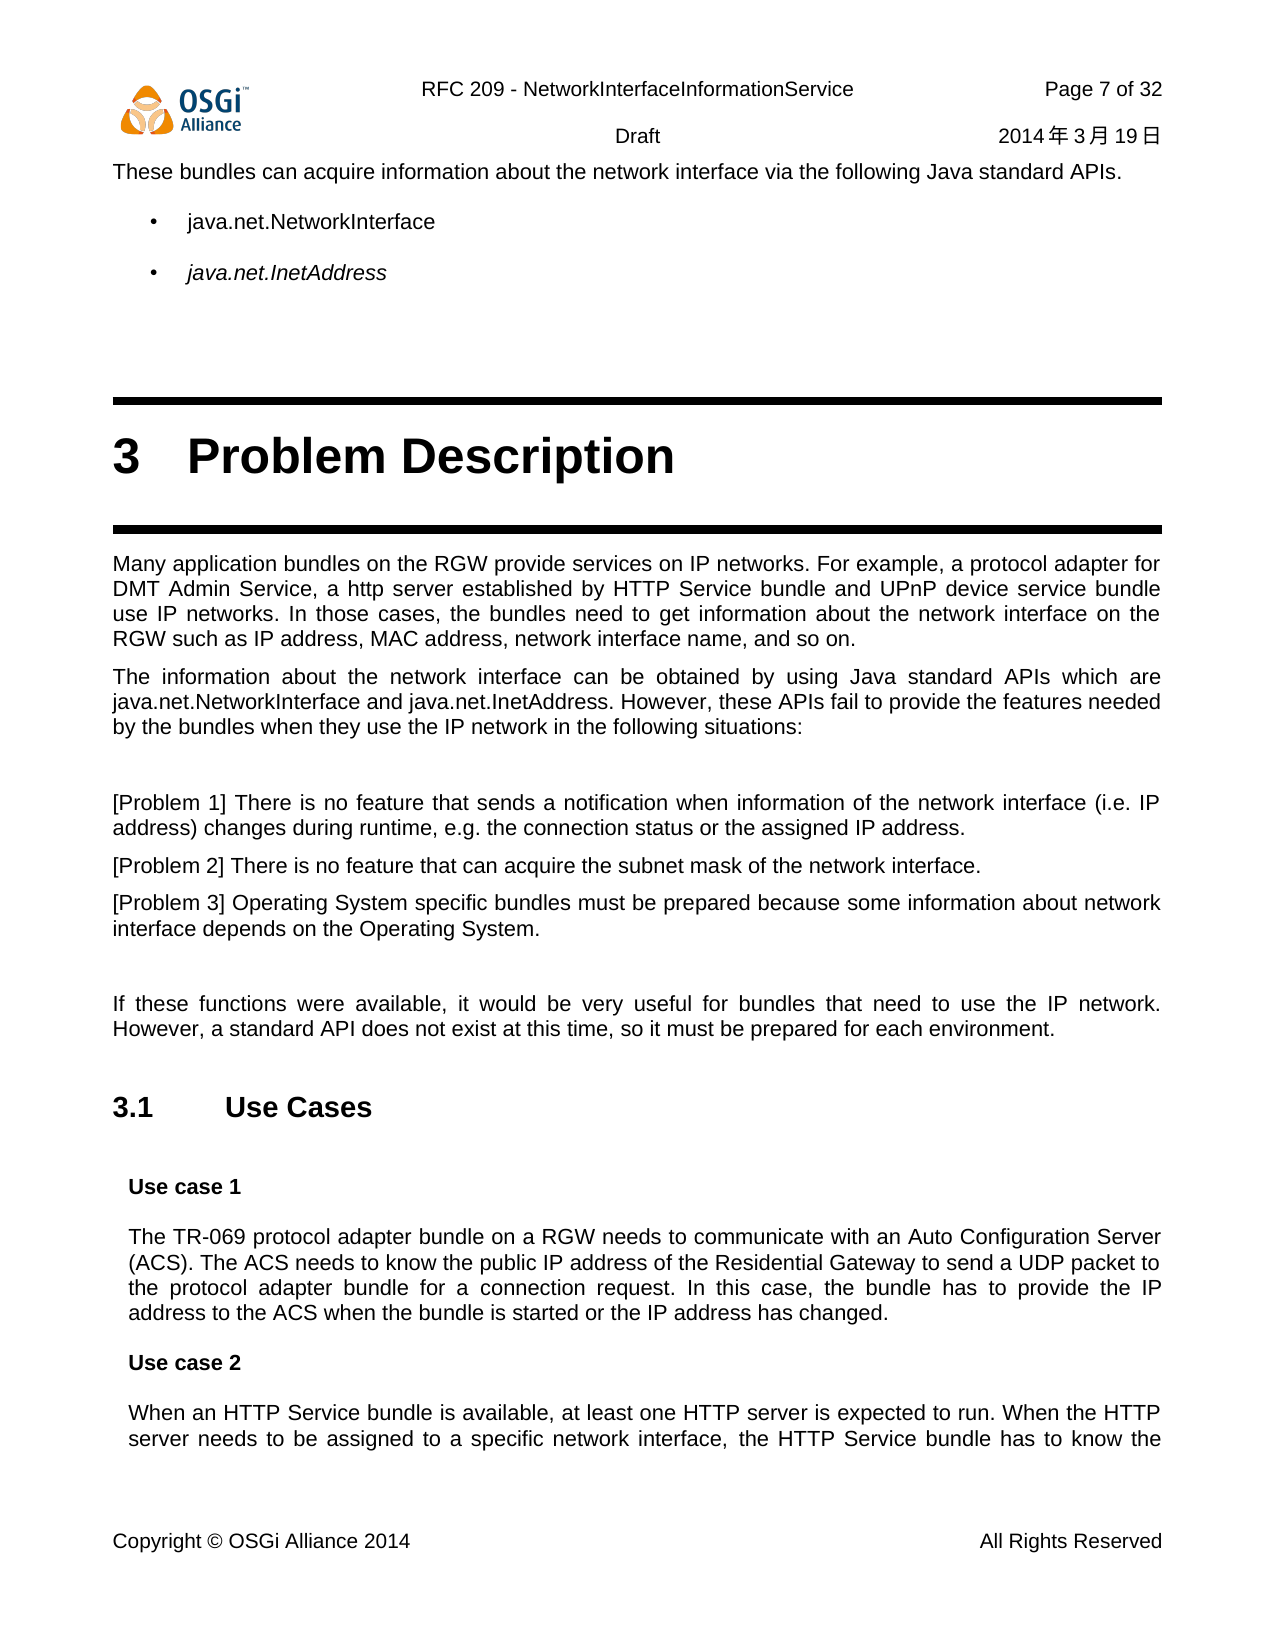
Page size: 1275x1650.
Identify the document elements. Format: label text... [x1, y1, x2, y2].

text [Problem 3] Operating System specific bundles must be prepared because some information about network interface depends on the Operating System. [112, 890, 1162, 941]
text [Problem 1] There is no feature that sends a notification when information of the network interface (i.e. IP address) changes during runtime, e.g. the connection status or the assigned IP address. [112, 789, 1162, 840]
text Many application bundles on the RGW provide services on IP networks. For example, a protocol adapter for DMT Admin Service, a http server established by HTTP Service bundle and UPnP device service bundle use IP networks. In those cases, the bundles need to get information about the network interface on the RGW such as IP address, MAC address, network interface name, and so on. [112, 550, 1162, 651]
text Use case 2 [128, 1350, 1162, 1375]
text If these functions were available, it would be very useful for bundles that need to use the IP network. However, a standard API does not exist at this time, so it must be prepared for each environment. [112, 991, 1162, 1041]
text [Problem 2] There is no feature that can acquire the subnet mask of the network interface. [112, 852, 1162, 878]
picture [113, 78, 257, 142]
text The information about the network interface can be obtained by using Java standard APIs which are java.net.NetworkInterface and java.net.InetAddress. However, these APIs fail to provide the features needed by the bundles when they use the IP network in the following situations: [112, 664, 1162, 739]
list java.net.InetAddress [150, 259, 1162, 284]
text The TR-069 protocol adapter bundle on a RGW needs to communicate with an Auto Configuration Server (ACS). The ACS needs to know the public IP address of the Residential Gateway to send a UDP packet to the protocol adapter bundle for a connection request. In this case, the bundle has to provide the IP address to the ACS when the bundle is started or the IP address has changed. [128, 1224, 1162, 1325]
text When an HTTP Service bundle is available, at least one HTTP server is expected to run. When the HTTP server needs to be assigned to a specific network interface, the HTTP Service bundle has to know the [128, 1400, 1162, 1451]
list Use Cases [112, 1090, 1162, 1124]
text These bundles can acquire information about the network interface via the following Java standard APIs. [112, 159, 1162, 184]
subtitle Problem Description [112, 398, 1162, 534]
list java.net.NetworkInterface [150, 209, 1162, 234]
text Use case 1 [128, 1174, 1162, 1199]
